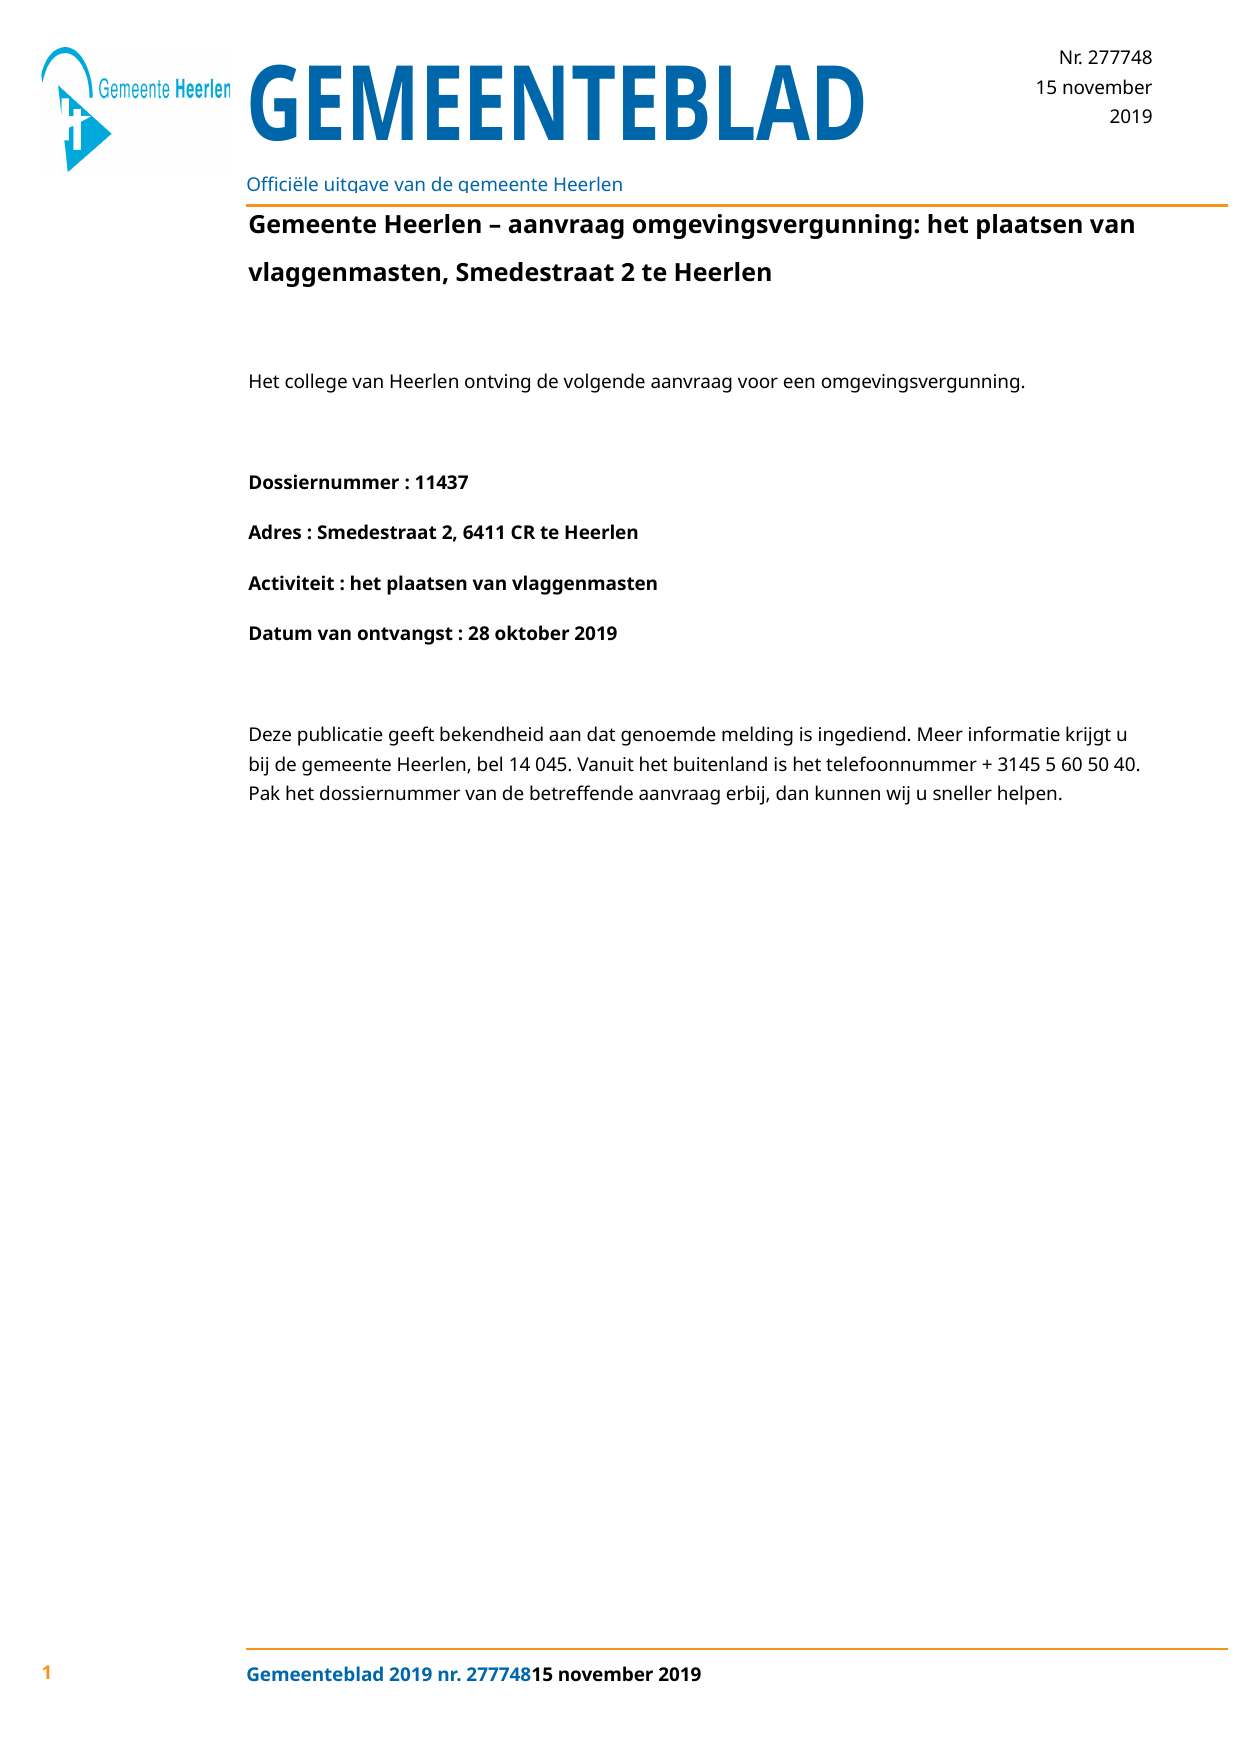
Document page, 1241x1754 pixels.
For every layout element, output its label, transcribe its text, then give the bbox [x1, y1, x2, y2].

picture [41, 47, 59, 70]
text Gemeente Heerlen – aanvraag omgevingsvergunning: het plaatsen van vlaggenmasten, Smedestraat 2 te Heerlen [248, 207, 1152, 288]
text Het college van Heerlen ontving de volgende aanvraag voor een omgevingsvergunning. [248, 368, 1152, 394]
picture [41, 47, 231, 172]
text Dossiernummer : 11437 [248, 469, 1152, 495]
text Deze publicatie geeft bekendheid aan dat genoemde melding is ingediend. Meer informatie krijgt u bij de gemeente Heerlen, bel 14 045. Vanuit het buitenland is het telefoonnummer + 3145 5 60 50 40. Pak het dossiernummer van de betreffende aanvraag erbij, dan kunnen wij u sneller helpen. [248, 721, 1152, 806]
text Datum van ontvangst : 28 oktober 2019 [248, 620, 1152, 646]
text Adres : Smedestraat 2, 6411 CR te Heerlen [248, 519, 1152, 545]
text Activiteit : het plaatsen van vlaggenmasten [248, 570, 1152, 596]
